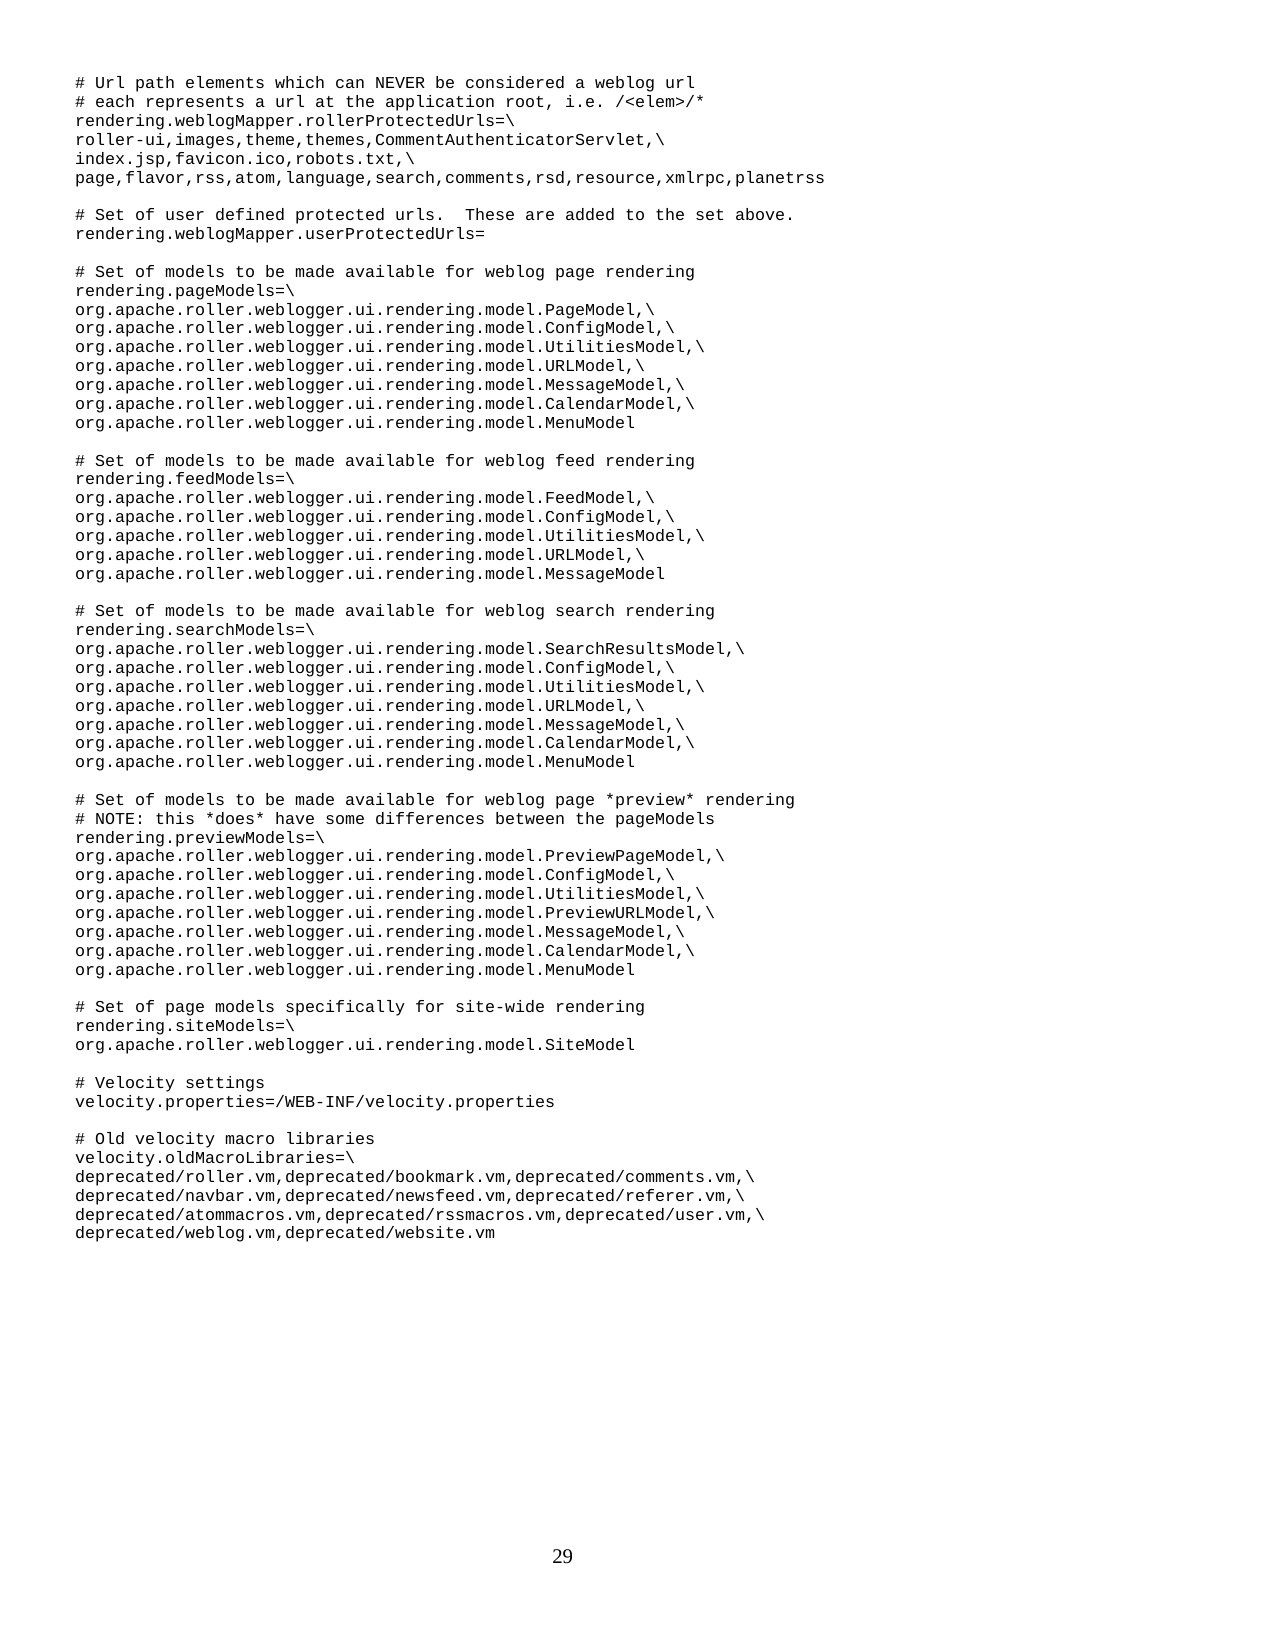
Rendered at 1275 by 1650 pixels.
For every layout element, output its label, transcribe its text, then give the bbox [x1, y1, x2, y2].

text org.apache.roller.weblogger.ui.rendering.model.CalendarModel,\ [75, 396, 1200, 414]
text index.jsp,favicon.ico,robots.txt,\ [75, 150, 1200, 169]
text rendering.siteModels=\ [75, 1018, 1200, 1037]
text # NOTE: this *does* have some differences between the pageModels [75, 810, 1200, 829]
text rendering.searchModels=\ [75, 622, 1200, 641]
text # Old velocity macro libraries [75, 1131, 1200, 1150]
text org.apache.roller.weblogger.ui.rendering.model.ConfigModel,\ [75, 509, 1200, 527]
text deprecated/weblog.vm,deprecated/website.vm [75, 1225, 1200, 1244]
text org.apache.roller.weblogger.ui.rendering.model.UtilitiesModel,\ [75, 527, 1200, 546]
text # Set of models to be made available for weblog feed rendering [75, 452, 1200, 471]
text org.apache.roller.weblogger.ui.rendering.model.MessageModel,\ [75, 716, 1200, 735]
text velocity.properties=/WEB-INF/velocity.properties [75, 1093, 1200, 1112]
text org.apache.roller.weblogger.ui.rendering.model.MenuModel [75, 961, 1200, 980]
text # Url path elements which can NEVER be considered a weblog url [75, 75, 1200, 94]
text rendering.previewModels=\ [75, 829, 1200, 848]
text org.apache.roller.weblogger.ui.rendering.model.URLModel,\ [75, 358, 1200, 377]
text org.apache.roller.weblogger.ui.rendering.model.URLModel,\ [75, 546, 1200, 565]
text velocity.oldMacroLibraries=\ [75, 1150, 1200, 1168]
text org.apache.roller.weblogger.ui.rendering.model.PageModel,\ [75, 301, 1200, 320]
text org.apache.roller.weblogger.ui.rendering.model.MenuModel [75, 414, 1200, 433]
text org.apache.roller.weblogger.ui.rendering.model.MessageModel,\ [75, 923, 1200, 942]
text # Set of models to be made available for weblog page rendering [75, 263, 1200, 282]
text deprecated/atommacros.vm,deprecated/rssmacros.vm,deprecated/user.vm,\ [75, 1206, 1200, 1225]
text # Set of models to be made available for weblog page *preview* rendering [75, 791, 1200, 810]
text org.apache.roller.weblogger.ui.rendering.model.FeedModel,\ [75, 490, 1200, 509]
text rendering.weblogMapper.rollerProtectedUrls=\ [75, 113, 1200, 132]
text rendering.pageModels=\ [75, 282, 1200, 301]
text rendering.feedModels=\ [75, 471, 1200, 490]
text org.apache.roller.weblogger.ui.rendering.model.CalendarModel,\ [75, 735, 1200, 754]
text org.apache.roller.weblogger.ui.rendering.model.PreviewPageModel,\ [75, 848, 1200, 867]
text org.apache.roller.weblogger.ui.rendering.model.UtilitiesModel,\ [75, 339, 1200, 358]
text org.apache.roller.weblogger.ui.rendering.model.UtilitiesModel,\ [75, 678, 1200, 697]
text # Velocity settings [75, 1074, 1200, 1093]
text page,flavor,rss,atom,language,search,comments,rsd,resource,xmlrpc,planetrss [75, 169, 1200, 188]
text # each represents a url at the application root, i.e. /<elem>/* [75, 94, 1200, 113]
text roller-ui,images,theme,themes,CommentAuthenticatorServlet,\ [75, 132, 1200, 150]
text org.apache.roller.weblogger.ui.rendering.model.MessageModel [75, 565, 1200, 584]
text org.apache.roller.weblogger.ui.rendering.model.PreviewURLModel,\ [75, 904, 1200, 923]
text # Set of user defined protected urls. These are added to the set above. [75, 207, 1200, 226]
text # Set of page models specifically for site-wide rendering [75, 999, 1200, 1018]
text org.apache.roller.weblogger.ui.rendering.model.URLModel,\ [75, 697, 1200, 716]
text org.apache.roller.weblogger.ui.rendering.model.MessageModel,\ [75, 377, 1200, 396]
text deprecated/roller.vm,deprecated/bookmark.vm,deprecated/comments.vm,\ [75, 1168, 1200, 1187]
text # Set of models to be made available for weblog search rendering [75, 603, 1200, 622]
text org.apache.roller.weblogger.ui.rendering.model.ConfigModel,\ [75, 659, 1200, 678]
text deprecated/navbar.vm,deprecated/newsfeed.vm,deprecated/referer.vm,\ [75, 1187, 1200, 1206]
text org.apache.roller.weblogger.ui.rendering.model.ConfigModel,\ [75, 320, 1200, 339]
text org.apache.roller.weblogger.ui.rendering.model.SearchResultsModel,\ [75, 641, 1200, 659]
text org.apache.roller.weblogger.ui.rendering.model.SiteModel [75, 1037, 1200, 1055]
text org.apache.roller.weblogger.ui.rendering.model.MenuModel [75, 754, 1200, 773]
text rendering.weblogMapper.userProtectedUrls= [75, 226, 1200, 245]
text org.apache.roller.weblogger.ui.rendering.model.UtilitiesModel,\ [75, 886, 1200, 904]
text org.apache.roller.weblogger.ui.rendering.model.CalendarModel,\ [75, 942, 1200, 961]
text org.apache.roller.weblogger.ui.rendering.model.ConfigModel,\ [75, 867, 1200, 886]
